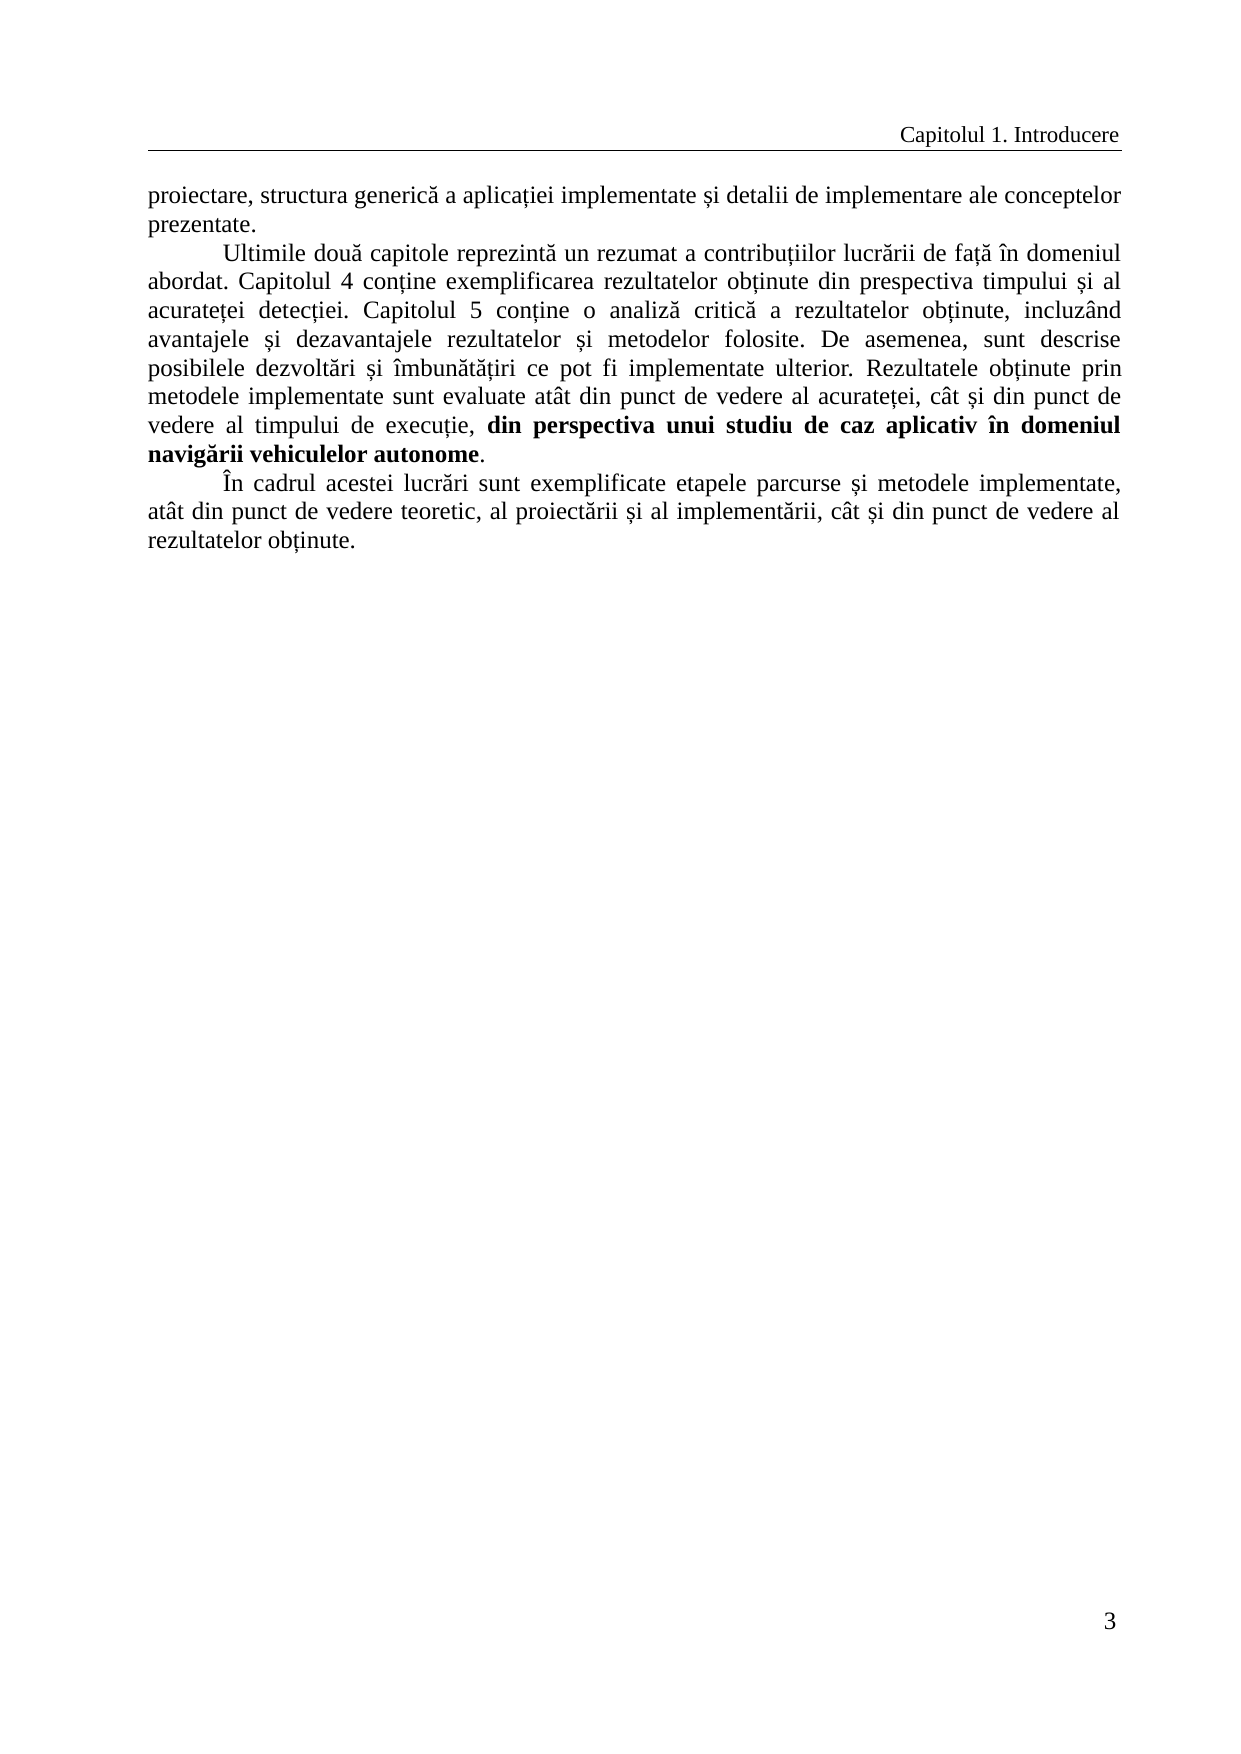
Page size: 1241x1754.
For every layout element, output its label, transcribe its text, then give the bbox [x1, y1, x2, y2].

text proiectare, structura generică a aplicației implementate și detalii de implementare ale conceptelor prezentate. [148, 180, 1122, 238]
text În cadrul acestei lucrări sunt exemplificate etapele parcurse și metodele implementate, atât din punct de vedere teoretic, al proiectării și al implementării, cât și din punct de vedere al rezultatelor obținute. [148, 468, 1122, 554]
text Ultimile două capitole reprezintă un rezumat a contribuțiilor lucrării de față în domeniul abordat. Capitolul 4 conține exemplificarea rezultatelor obținute din prespectiva timpului și al acurateței detecției. Capitolul 5 conține o analiză critică a rezultatelor obținute, incluzând avantajele și dezavantajele rezultatelor și metodelor folosite. De asemenea, sunt descrise posibilele dezvoltări și îmbunătățiri ce pot fi implementate ulterior. Rezultatele obținute prin metodele implementate sunt evaluate atât din punct de vedere al acurateței, cât și din punct de vedere al timpului de execuție, din perspectiva unui studiu de caz aplicativ în domeniul navigării vehiculelor autonome. [148, 238, 1122, 468]
